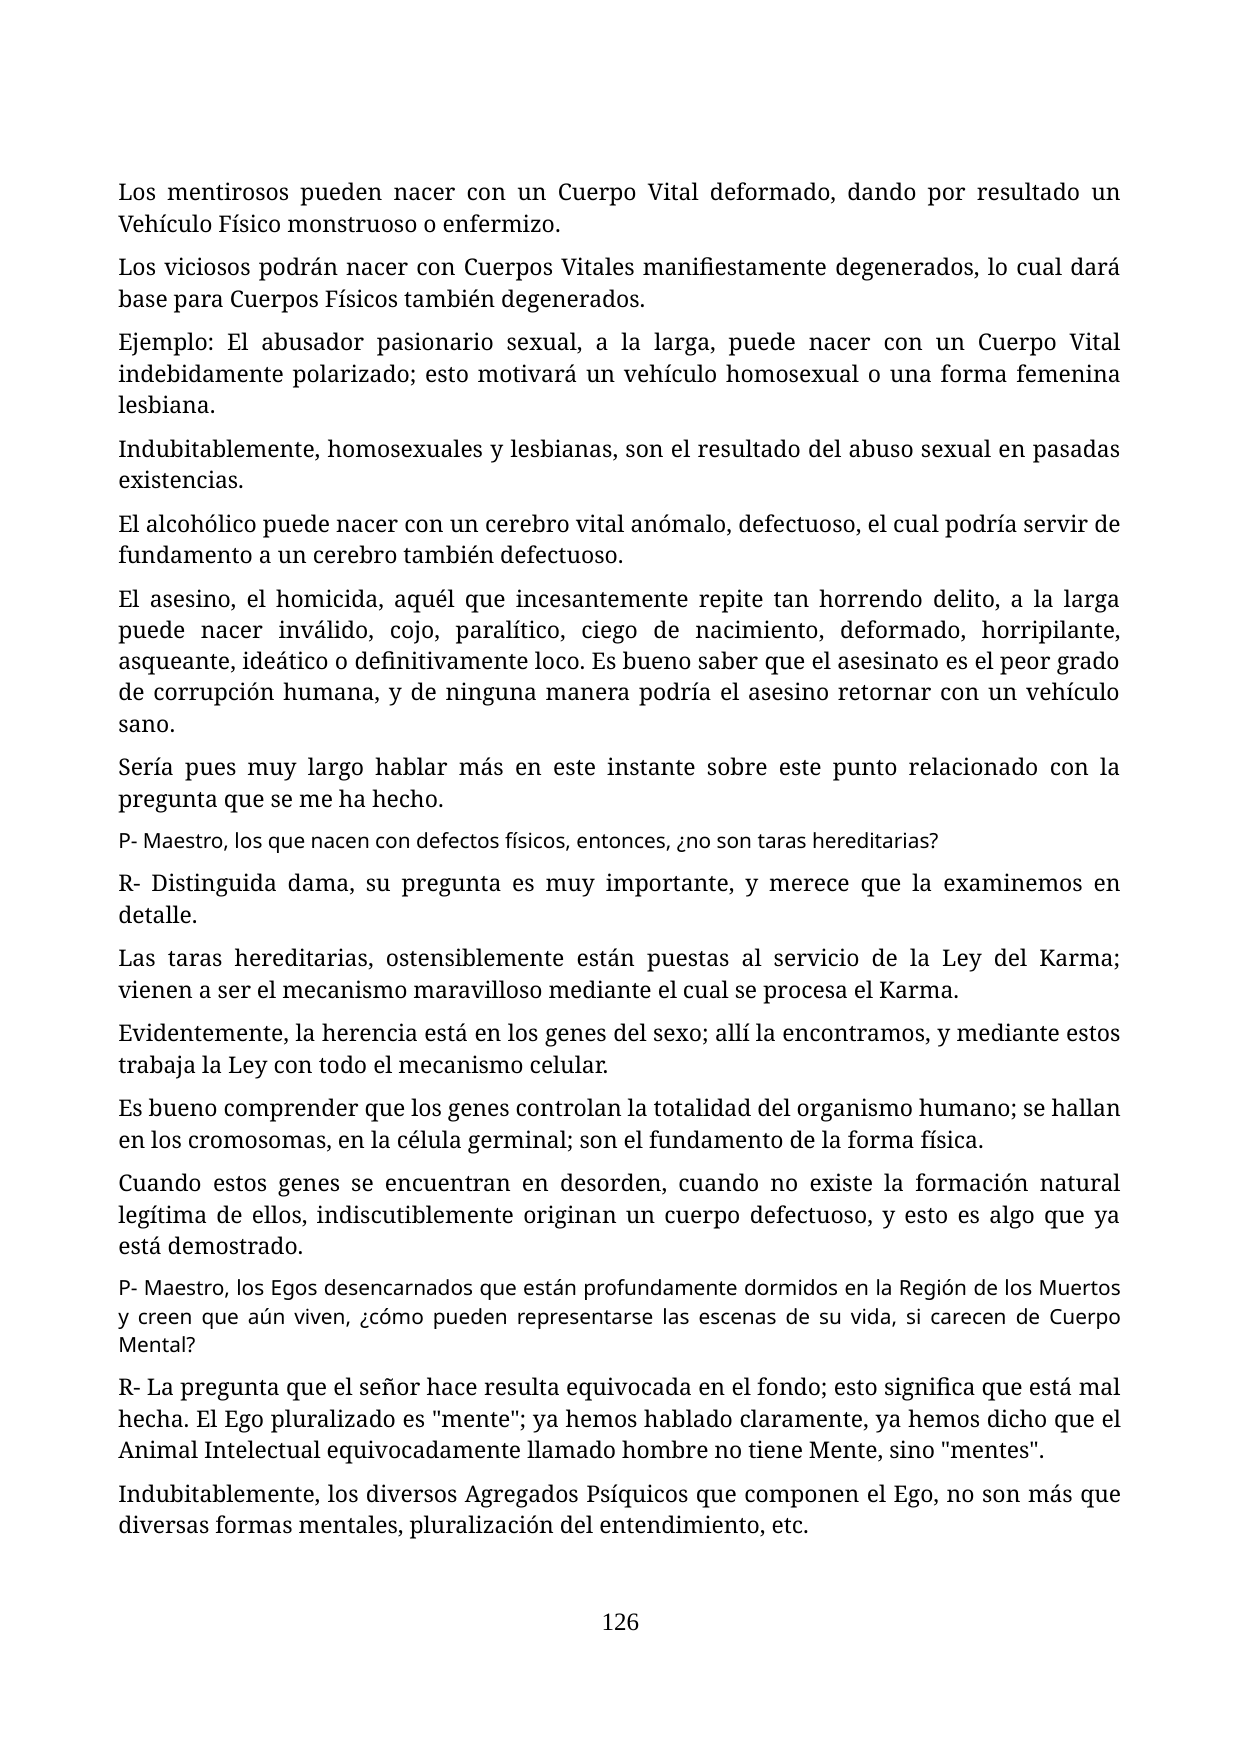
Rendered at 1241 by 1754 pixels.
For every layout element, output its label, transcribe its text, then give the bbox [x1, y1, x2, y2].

text Los mentirosos pueden nacer con un Cuerpo Vital deformado, dando por resultado un Vehículo Físico monstruoso o enfermizo. [118, 176, 1122, 239]
text P- Maestro, los Egos desencarnados que están profundamente dormidos en la Región de los Muertos y creen que aún viven, ¿cómo pueden representarse las escenas de su vida, si carecen de Cuerpo Mental? [118, 1273, 1122, 1359]
text Los viciosos podrán nacer con Cuerpos Vitales manifiestamente degenerados, lo cual dará base para Cuerpos Físicos también degenerados. [118, 251, 1122, 314]
text Indubitablemente, los diversos Agregados Psíquicos que componen el Ego, no son más que diversas formas mentales, pluralización del entendimiento, etc. [118, 1478, 1122, 1540]
text Cuando estos genes se encuentran en desorden, cuando no existe la formación natural legítima de ellos, indiscutiblemente originan un cuerpo defectuoso, y esto es algo que ya está demostrado. [118, 1167, 1122, 1261]
text El asesino, el homicida, aquél que incesantemente repite tan horrendo delito, a la larga puede nacer inválido, cojo, paralítico, ciego de nacimiento, deformado, horripilante, asqueante, ideático o definitivamente loco. Es bueno saber que el asesinato es el peor grado de corrupción humana, y de ninguna manera podría el asesino retornar con un vehículo sano. [118, 583, 1122, 739]
text Ejemplo: El abusador pasionario sexual, a la larga, puede nacer con un Cuerpo Vital indebidamente polarizado; esto motivará un vehículo homosexual o una forma femenina lesbiana. [118, 326, 1122, 420]
text El alcohólico puede nacer con un cerebro vital anómalo, defectuoso, el cual podría servir de fundamento a un cerebro también defectuoso. [118, 508, 1122, 570]
text P- Maestro, los que nacen con defectos físicos, entonces, ¿no son taras hereditarias? [118, 826, 1122, 855]
text Las taras hereditarias, ostensiblemente están puestas al servicio de la Ley del Karma; vienen a ser el mecanismo maravilloso mediante el cual se procesa el Karma. [118, 942, 1122, 1005]
text Indubitablemente, homosexuales y lesbianas, son el resultado del abuso sexual en pasadas existencias. [118, 433, 1122, 495]
text R- La pregunta que el señor hace resulta equivocada en el fondo; esto significa que está mal hecha. El Ego pluralizado es "mente"; ya hemos hablado claramente, ya hemos dicho que el Animal Intelectual equivocadamente llamado hombre no tiene Mente, sino "mentes". [118, 1371, 1122, 1465]
text R- Distinguida dama, su pregunta es muy importante, y merece que la examinemos en detalle. [118, 867, 1122, 930]
text Evidentemente, la herencia está en los genes del sexo; allí la encontramos, y mediante estos trabaja la Ley con todo el mecanismo celular. [118, 1017, 1122, 1080]
text Sería pues muy largo hablar más en este instante sobre este punto relacionado con la pregunta que se me ha hecho. [118, 751, 1122, 814]
text Es bueno comprender que los genes controlan la totalidad del organismo humano; se hallan en los cromosomas, en la célula germinal; son el fundamento de la forma física. [118, 1092, 1122, 1155]
